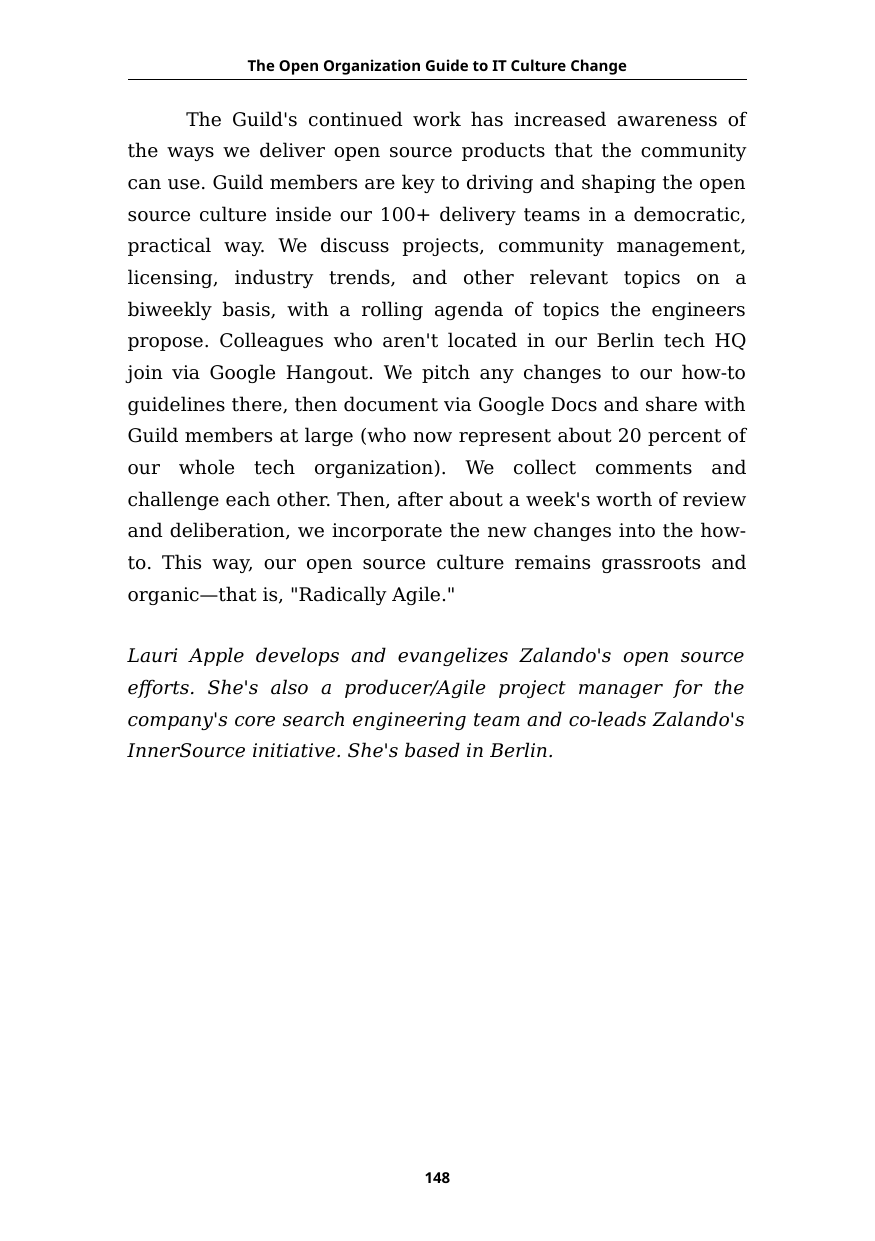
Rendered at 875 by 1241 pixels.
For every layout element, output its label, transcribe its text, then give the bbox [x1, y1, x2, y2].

text The Guild's continued work has increased awareness of the ways we deliver open source products that the community can use. Guild members are key to driving and shaping the open source culture inside our 100+ delivery teams in a democratic, practical way. We discuss projects, community management, licensing, industry trends, and other relevant topics on a biweekly basis, with a rolling agenda of topics the engineers propose. Colleagues who aren't located in our Berlin tech HQ join via Google Hangout. We pitch any changes to our how-to guidelines there, then document via Google Docs and share with Guild members at large (who now represent about 20 percent of our whole tech organization). We collect comments and challenge each other. Then, after about a week's worth of review and deliberation, we incorporate the new changes into the how-to. This way, our open source culture remains grassroots and organic—that is, "Radically Agile." [127, 109, 747, 606]
text Lauri Apple develops and evangelizes Zalando's open source efforts. She's also a producer/Agile project manager for the company's core search engineering team and co-leads Zalando's InnerSource initiative. She's based in Berlin. [127, 645, 747, 762]
